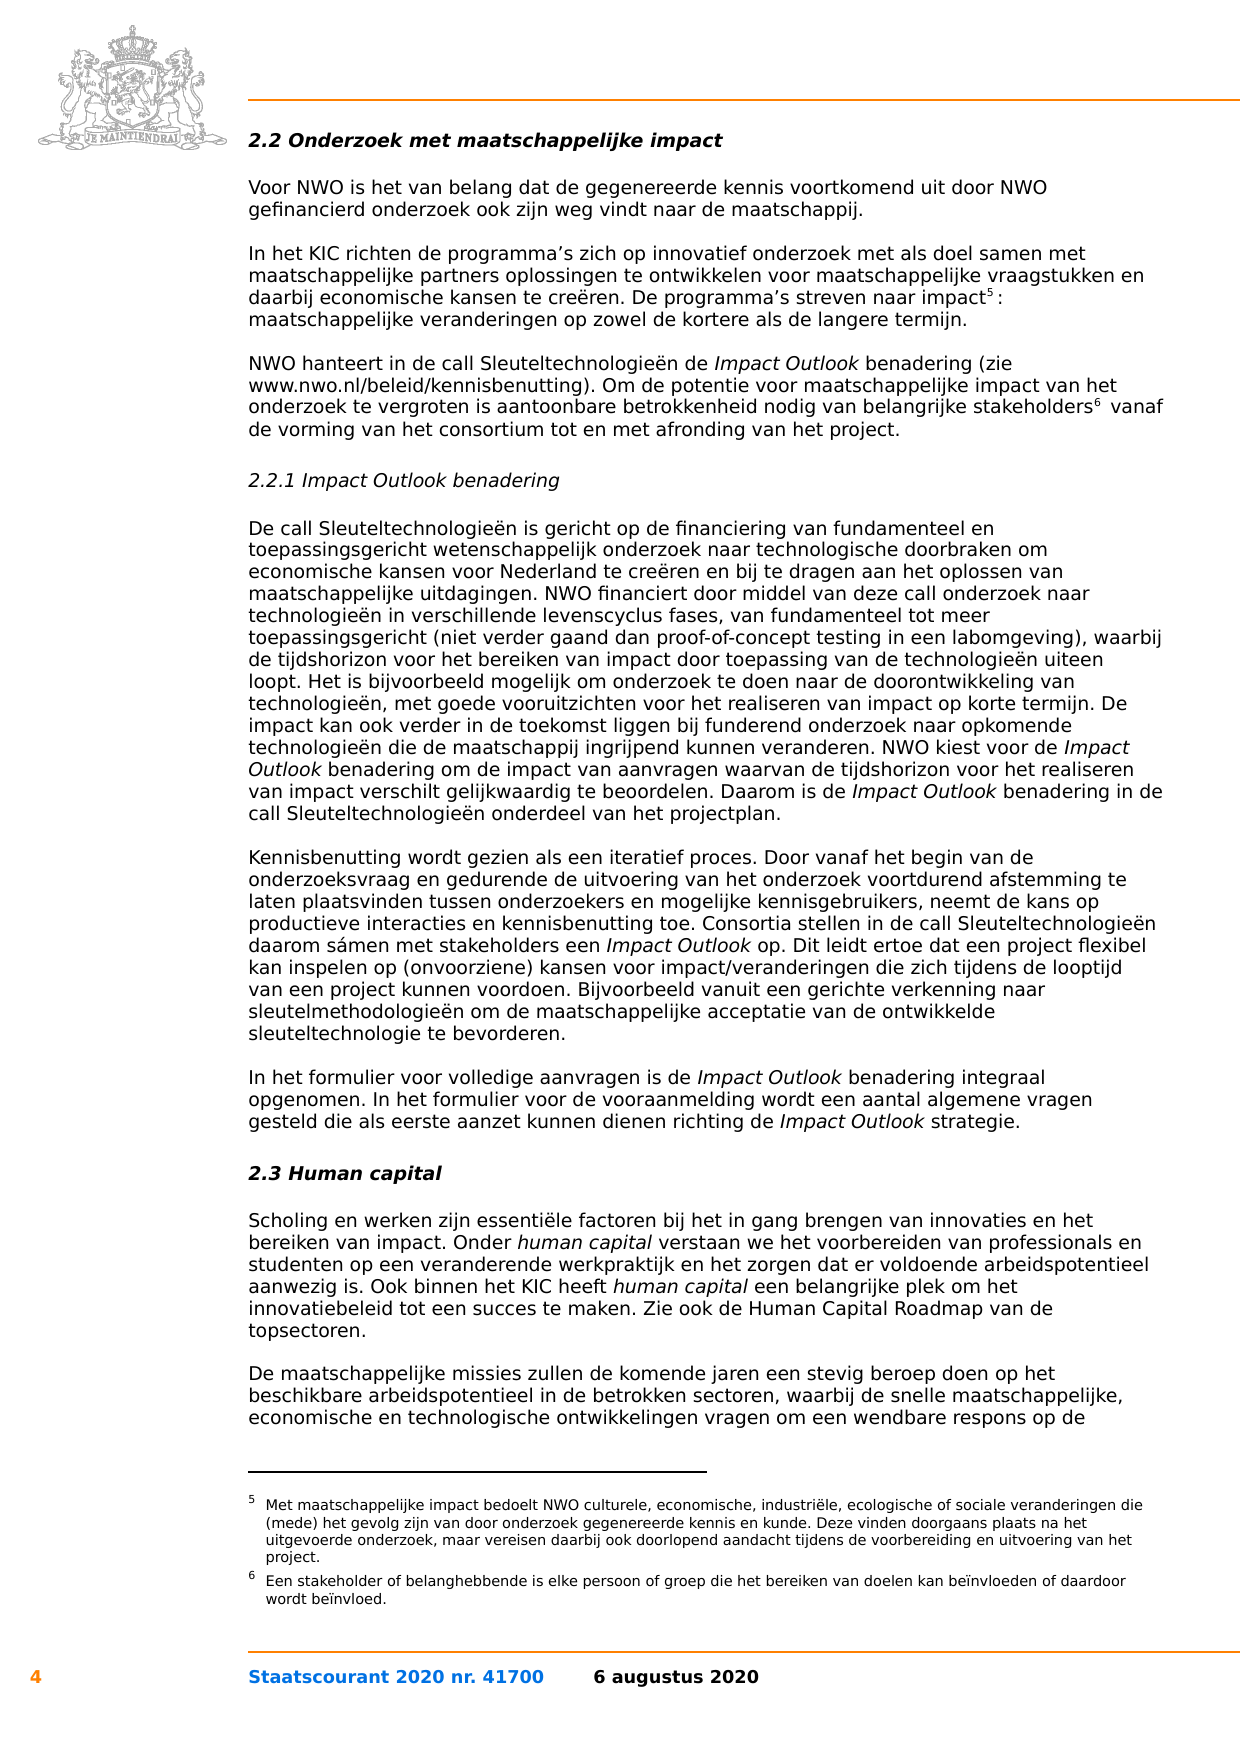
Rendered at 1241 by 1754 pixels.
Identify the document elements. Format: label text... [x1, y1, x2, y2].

subtitle 2.2.1 Impact Outlook benadering [248, 470, 1163, 492]
text Kennisbenutting wordt gezien als een iteratief proces. Door vanaf het begin van de onderzoeksvraag en gedurende de uitvoering van het onderzoek voortdurend afstemming te laten plaatsvinden tussen onderzoekers en mogelijke kennisgebruikers, neemt de kans op productieve interacties en kennisbenutting toe. Consortia stellen in de call Sleuteltechnologieën daarom sámen met stakeholders een Impact Outlook op. Dit leidt ertoe dat een project flexibel kan inspelen op (onvoorziene) kansen voor impact/veranderingen die zich tijdens de looptijd van een project kunnen voordoen. Bijvoorbeeld vanuit een gerichte verkenning naar sleutelmethodologieën om de maatschappelijke acceptatie van de ontwikkelde sleuteltechnologie te bevorderen. [248, 847, 1163, 1045]
text Met maatschappelijke impact bedoelt NWO culturele, economische, industriële, ecologische of sociale veranderingen die (mede) het gevolg zijn van door onderzoek gegenereerde kennis en kunde. Deze vinden doorgaans plaats na het uitgevoerde onderzoek, maar vereisen daarbij ook doorlopend aandacht tijdens de voorbereiding en uitvoering van het project. [248, 1493, 1163, 1566]
subtitle 2.2 Onderzoek met maatschappelijke impact [248, 130, 1163, 152]
text Scholing en werken zijn essentiële factoren bij het in gang brengen van innovaties en het bereiken van impact. Onder human capital verstaan we het voorbereiden van professionals en studenten op een veranderende werkpraktijk en het zorgen dat er voldoende arbeidspotentieel aanwezig is. Ook binnen het KIC heeft human capital een belangrijke plek om het innovatiebeleid tot een succes te maken. Zie ook de Human Capital Roadmap van de topsectoren. [248, 1209, 1163, 1341]
text In het KIC richten de programma’s zich op innovatief onderzoek met als doel samen met maatschappelijke partners oplossingen te ontwikkelen voor maatschappelijke vraagstukken en daarbij economische kansen te creëren. De programma’s streven naar impact: maatschappelijke veranderingen op zowel de kortere als de langere termijn. [248, 243, 1163, 331]
text In het formulier voor volledige aanvragen is de Impact Outlook benadering integraal opgenomen. In het formulier voor de vooraanmelding wordt een aantal algemene vragen gesteld die als eerste aanzet kunnen dienen richting de Impact Outlook strategie. [248, 1067, 1163, 1133]
subtitle 2.3 Human capital [248, 1163, 1163, 1184]
text De call Sleuteltechnologieën is gericht op de financiering van fundamenteel en toepassingsgericht wetenschappelijk onderzoek naar technologische doorbraken om economische kansen voor Nederland te creëren en bij te dragen aan het oplossen van maatschappelijke uitdagingen. NWO financiert door middel van deze call onderzoek naar technologieën in verschillende levenscyclus fases, van fundamenteel tot meer toepassingsgericht (niet verder gaand dan proof-of-concept testing in een labomgeving), waarbij de tijdshorizon voor het bereiken van impact door toepassing van de technologieën uiteen loopt. Het is bijvoorbeeld mogelijk om onderzoek te doen naar de doorontwikkeling van technologieën, met goede vooruitzichten voor het realiseren van impact op korte termijn. De impact kan ook verder in de toekomst liggen bij funderend onderzoek naar opkomende technologieën die de maatschappij ingrijpend kunnen veranderen. NWO kiest voor de Impact Outlook benadering om de impact van aanvragen waarvan de tijdshorizon voor het realiseren van impact verschilt gelijkwaardig te beoordelen. Daarom is de Impact Outlook benadering in de call Sleuteltechnologieën onderdeel van het projectplan. [248, 517, 1163, 825]
text Een stakeholder of belanghebbende is elke persoon of groep die het bereiken van doelen kan beïnvloeden of daardoor wordt beïnvloed. [248, 1569, 1163, 1608]
text NWO hanteert in de call Sleuteltechnologieën de Impact Outlook benadering (zie www.nwo.nl/beleid/kennisbenutting). Om de potentie voor maatschappelijke impact van het onderzoek te vergroten is aantoonbare betrokkenheid nodig van belangrijke stakeholders vanaf de vorming van het consortium tot en met afronding van het project. [248, 352, 1163, 440]
text Voor NWO is het van belang dat de gegenereerde kennis voortkomend uit door NWO gefinancierd onderzoek ook zijn weg vindt naar de maatschappij. [248, 177, 1163, 221]
picture [38, 25, 227, 150]
text De maatschappelijke missies zullen de komende jaren een stevig beroep doen op het beschikbare arbeidspotentieel in de betrokken sectoren, waarbij de snelle maatschappelijke, economische en technologische ontwikkelingen vragen om een wendbare respons op de [248, 1363, 1163, 1429]
